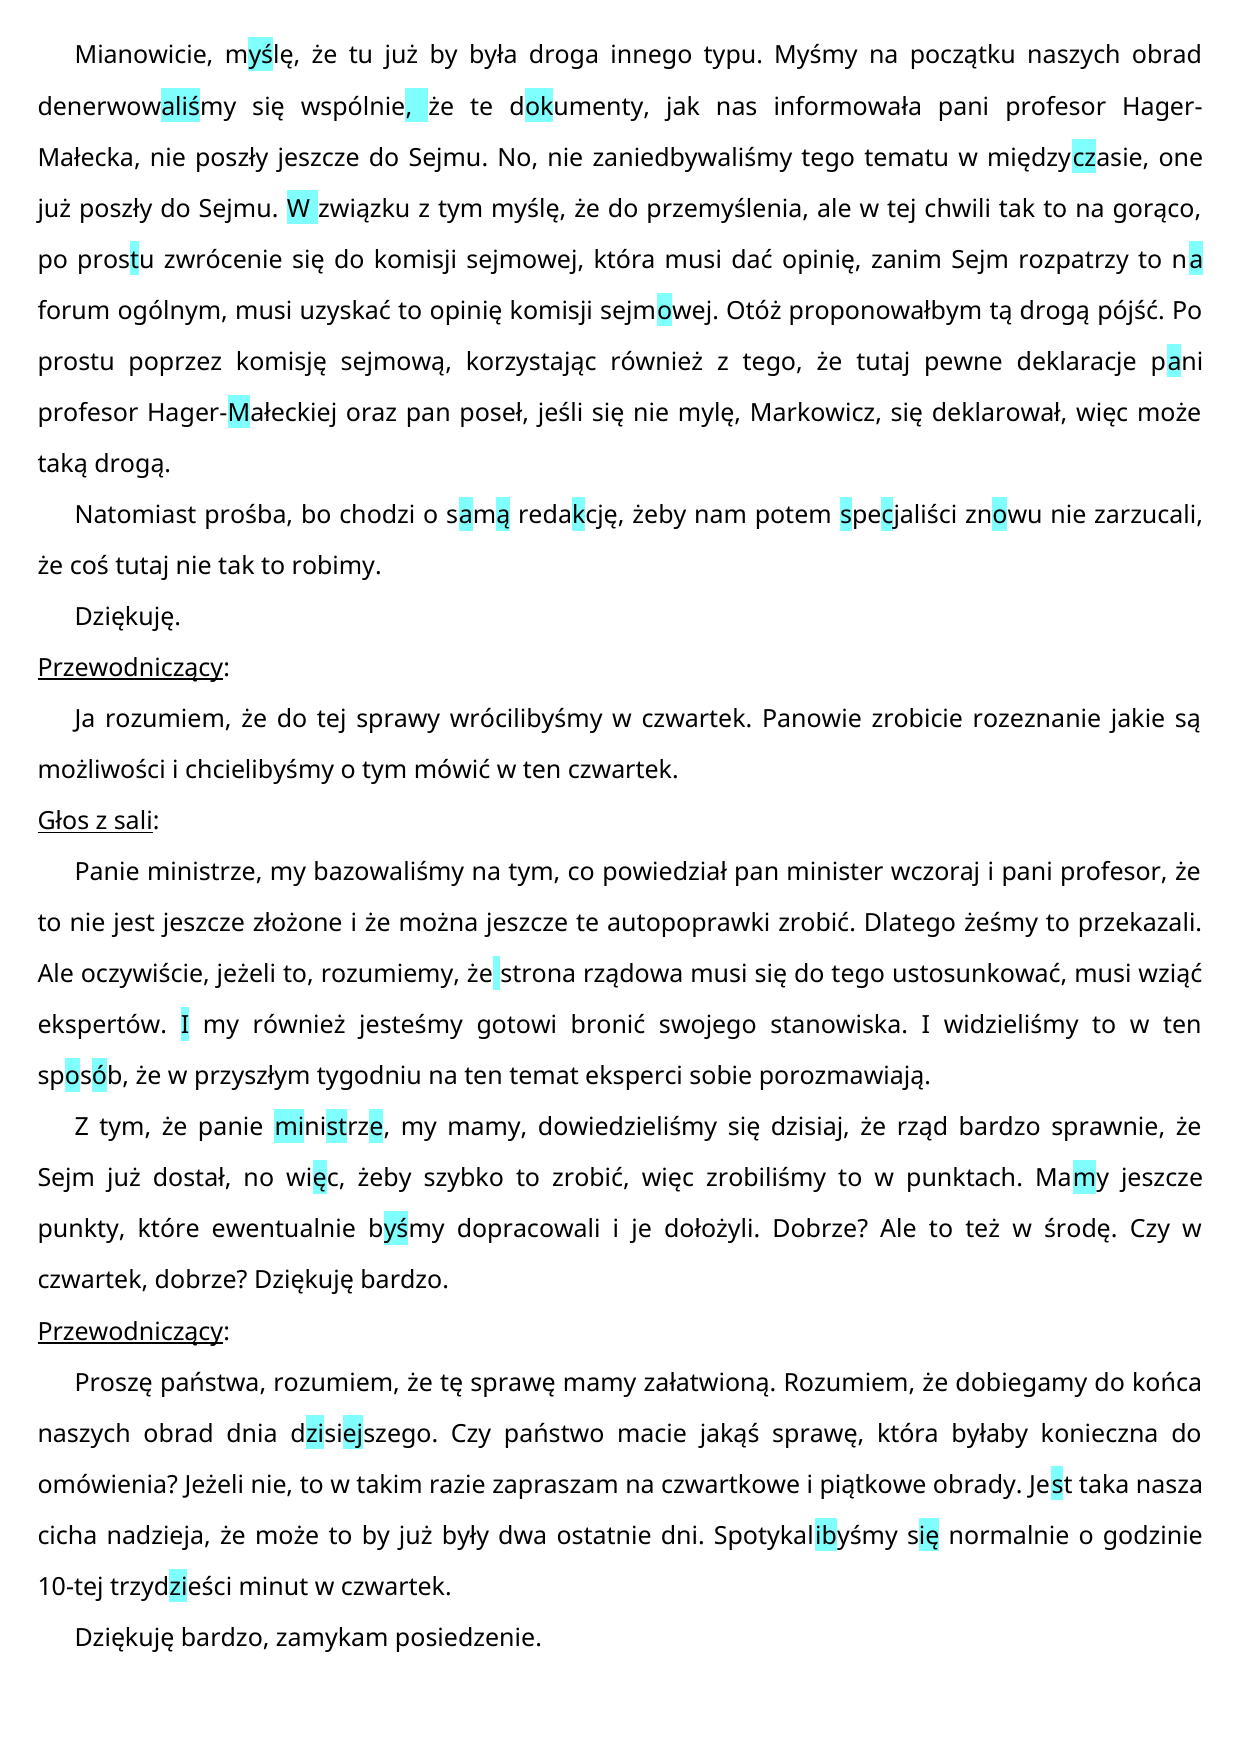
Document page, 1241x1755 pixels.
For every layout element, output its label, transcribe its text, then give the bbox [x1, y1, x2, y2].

text Natomiast prośba, bo chodzi o samą redakcję, żeby nam potem specjaliści znowu nie zarzucali, że coś tutaj nie tak to robimy. [37, 497, 1203, 582]
text Mianowicie, myślę, że tu już by była droga innego typu. Myśmy na początku naszych obrad denerwowaliśmy się wspólnie, że te dokumenty, jak nas informowała pani profesor Hager- Małecka, nie poszły jeszcze do Sejmu. No, nie zaniedbywaliśmy tego tematu w międzyczasie, one już poszły do Sejmu. W związku z tym myślę, że do przemyślenia, ale w tej chwili tak to na gorąco, po prostu zwrócenie się do komisji sejmowej, która musi dać opinię, zanim Sejm rozpatrzy to na forum ogólnym, musi uzyskać to opinię komisji sejmowej. Otóż proponowałbym tą drogą pójść. Po prostu poprzez komisję sejmową, korzystając również z tego, że tutaj pewne deklaracje pani profesor Hager-Małeckiej oraz pan poseł, jeśli się nie mylę, Markowicz, się deklarował, więc może taką drogą. [37, 37, 1203, 479]
text Przewodniczący: [37, 1313, 1203, 1347]
text Przewodniczący: [37, 650, 1203, 684]
text Głos z sali: [37, 803, 1203, 837]
text Dziękuję. [37, 599, 1203, 633]
text Proszę państwa, rozumiem, że tę sprawę mamy załatwioną. Rozumiem, że dobiegamy do końca naszych obrad dnia dzisiejszego. Czy państwo macie jakąś sprawę, która byłaby konieczna do omówienia? Jeżeli nie, to w takim razie zapraszam na czwartkowe i piątkowe obrady. Jest taka nasza cicha nadzieja, że może to by już były dwa ostatnie dni. Spotykalibyśmy się normalnie o godzinie 10-tej trzydzieści minut w czwartek. [37, 1364, 1203, 1602]
text Z tym, że panie ministrze, my mamy, dowiedzieliśmy się dzisiaj, że rząd bardzo sprawnie, że Sejm już dostał, no więc, żeby szybko to zrobić, więc zrobiliśmy to w punktach. Mamy jeszcze punkty, które ewentualnie byśmy dopracowali i je dołożyli. Dobrze? Ale to też w środę. Czy w czwartek, dobrze? Dziękuję bardzo. [37, 1109, 1203, 1296]
text Panie ministrze, my bazowaliśmy na tym, co powiedział pan minister wczoraj i pani profesor, że to nie jest jeszcze złożone i że można jeszcze te autopoprawki zrobić. Dlatego żeśmy to przekazali. Ale oczywiście, jeżeli to, rozumiemy, że strona rządowa musi się do tego ustosunkować, musi wziąć ekspertów. I my również jesteśmy gotowi bronić swojego stanowiska. I widzieliśmy to w ten sposób, że w przyszłym tygodniu na ten temat eksperci sobie porozmawiają. [37, 854, 1203, 1092]
text Ja rozumiem, że do tej sprawy wrócilibyśmy w czwartek. Panowie zrobicie rozeznanie jakie są możliwości i chcielibyśmy o tym mówić w ten czwartek. [37, 701, 1203, 786]
text Dziękuję bardzo, zamykam posiedzenie. [37, 1619, 1203, 1653]
